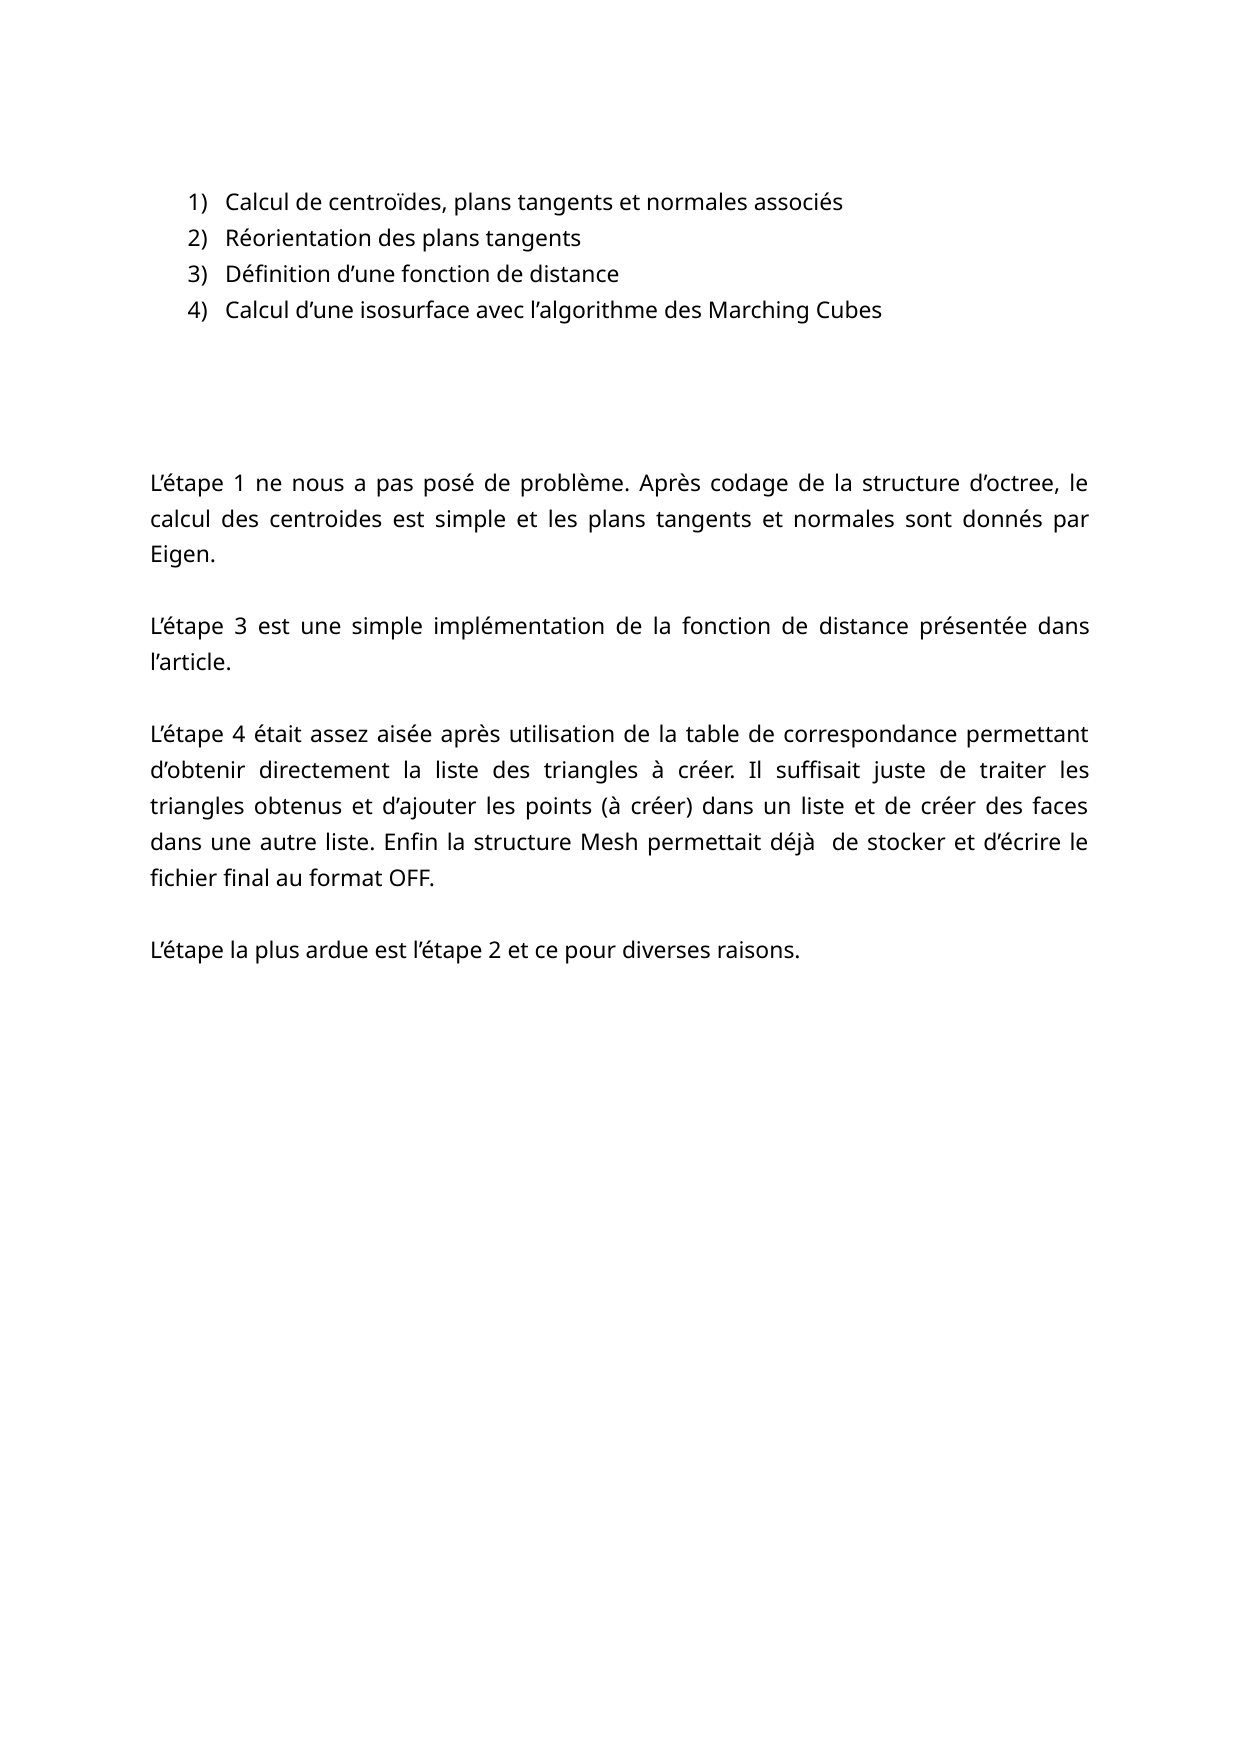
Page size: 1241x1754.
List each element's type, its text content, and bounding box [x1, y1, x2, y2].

text L’étape 4 était assez aisée après utilisation de la table de correspondance permettant d’obtenir directement la liste des triangles à créer. Il suffisait juste de traiter les triangles obtenus et d’ajouter les points (à créer) dans un liste et de créer des faces dans une autre liste. Enfin la structure Mesh permettait déjà de stocker et d’écrire le fichier final au format OFF. [150, 718, 1090, 893]
text L’étape 3 est une simple implémentation de la fonction de distance présentée dans l’article. [150, 610, 1090, 677]
list Calcul d’une isosurface avec l’algorithme des Marching Cubes [187, 294, 1090, 325]
text L’étape la plus ardue est l’étape 2 et ce pour diverses raisons. [150, 934, 1090, 965]
list Définition d’une fonction de distance [187, 258, 1090, 289]
list Calcul de centroïdes, plans tangents et normales associés [187, 186, 1090, 217]
list Réorientation des plans tangents [187, 222, 1090, 253]
text L’étape 1 ne nous a pas posé de problème. Après codage de la structure d’octree, le calcul des centroides est simple et les plans tangents et normales sont donnés par Eigen. [150, 467, 1090, 570]
